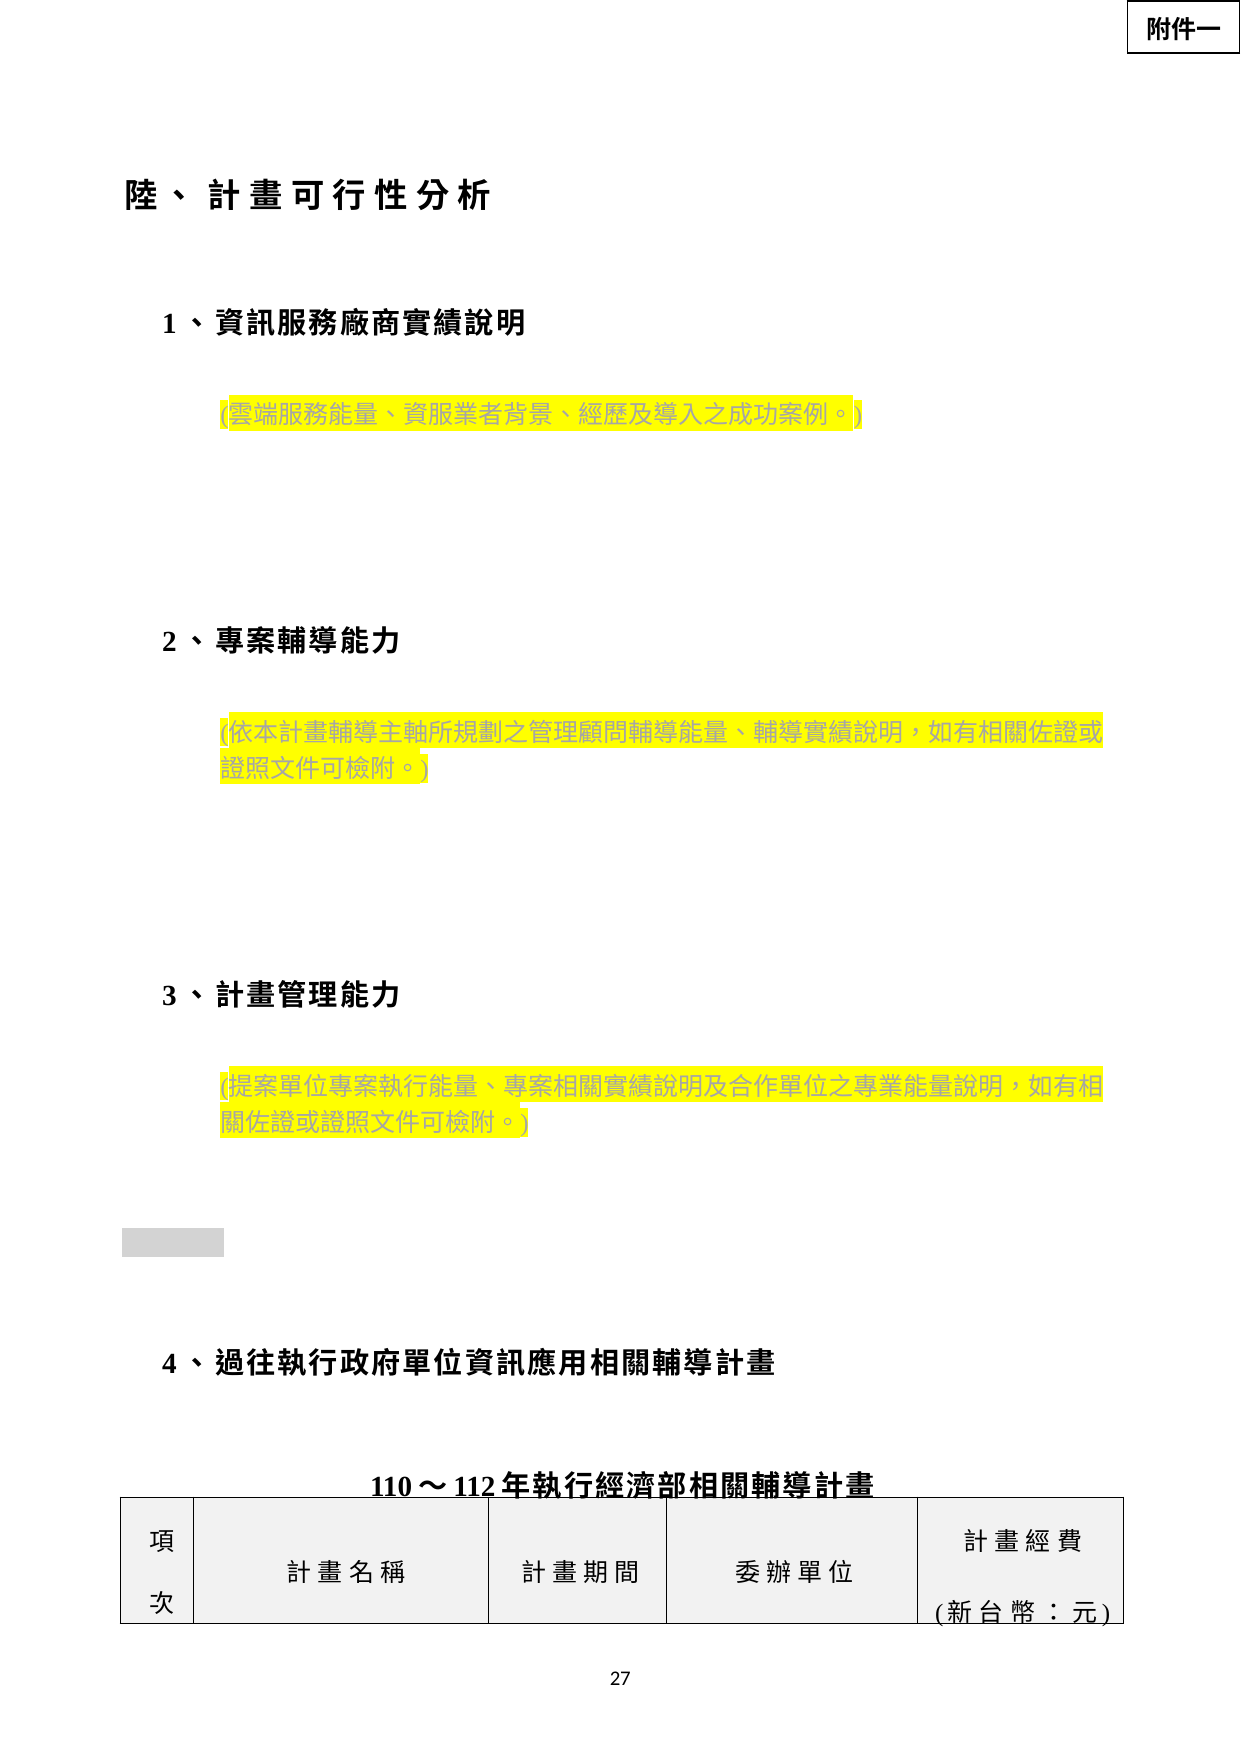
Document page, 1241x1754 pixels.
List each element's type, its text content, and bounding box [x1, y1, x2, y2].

list 計畫管理能力 [158, 909, 1120, 1034]
table_header 計畫期間 [489, 1498, 666, 1623]
text (依本計畫輔導主軸所規劃之管理顧問輔導能量、輔導實績說明，如有相關佐證或證照文件可檢附。) [220, 712, 1120, 784]
text (雲端服務能量、資服業者背景、經歷及導入之成功案例。) [220, 394, 1120, 431]
list 專案輔導能力 [158, 556, 1120, 681]
table_header 計畫經費 (新台幣：元) [918, 1498, 1123, 1623]
list 資訊服務廠商實績說明 [158, 238, 1120, 363]
text (提案單位專案執行能量、專案相關實績說明及合作單位之專業能量說明，如有相關佐證或證照文件可檢附。) [220, 1066, 1120, 1138]
table_header 計畫名稱 [194, 1498, 488, 1623]
table_header 項次 [121, 1498, 193, 1623]
subtitle 陸、計畫可行性分析 [120, 152, 1120, 214]
table_header 委辦單位 [667, 1498, 917, 1623]
list 過往執行政府單位資訊應用相關輔導計畫 [158, 1278, 1120, 1403]
text 110～112年執行經濟部相關輔導計畫 [120, 1434, 1120, 1497]
